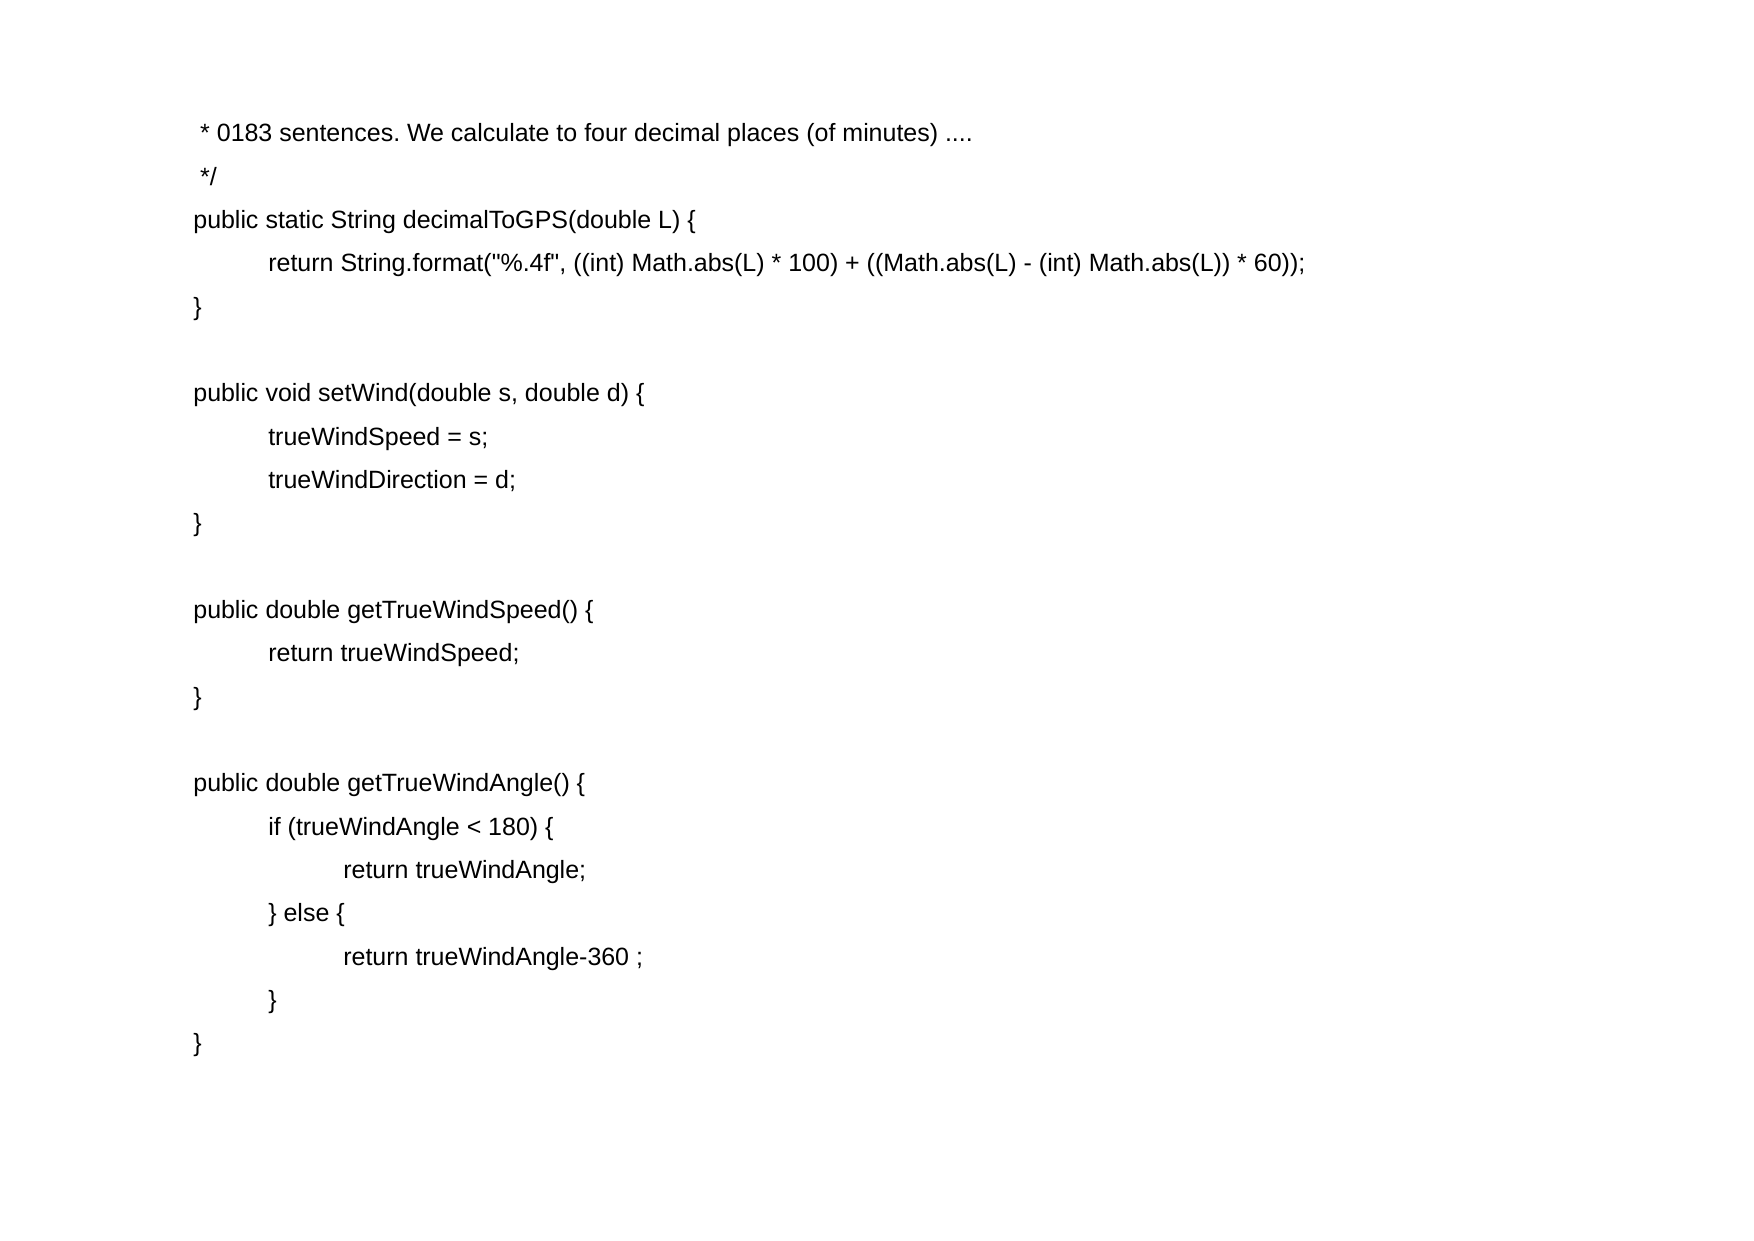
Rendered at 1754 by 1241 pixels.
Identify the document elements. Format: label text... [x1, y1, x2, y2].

text */ [118, 161, 1636, 190]
text return trueWindSpeed; [118, 638, 1636, 667]
text public static String decimalToGPS(double L) { [118, 205, 1636, 233]
text } [118, 291, 1636, 320]
text public double getTrueWindAngle() { [118, 768, 1636, 797]
text trueWindSpeed = s; [118, 421, 1636, 450]
text public double getTrueWindSpeed() { [118, 595, 1636, 623]
text * 0183 sentences. We calculate to four decimal places (of minutes) .... [118, 118, 1636, 147]
text } else { [118, 898, 1636, 927]
text return trueWindAngle-360 ; [118, 941, 1636, 970]
text return String.format("%.4f", ((int) Math.abs(L) * 100) + ((Math.abs(L) - (int) Math.abs(L)) * 60)); [118, 248, 1636, 277]
text } [118, 508, 1636, 537]
text trueWindDirection = d; [118, 465, 1636, 493]
text } [118, 681, 1636, 710]
text if (trueWindAngle < 180) { [118, 811, 1636, 840]
text } [118, 1028, 1636, 1057]
text public void setWind(double s, double d) { [118, 378, 1636, 407]
text return trueWindAngle; [118, 855, 1636, 883]
text } [118, 985, 1636, 1013]
